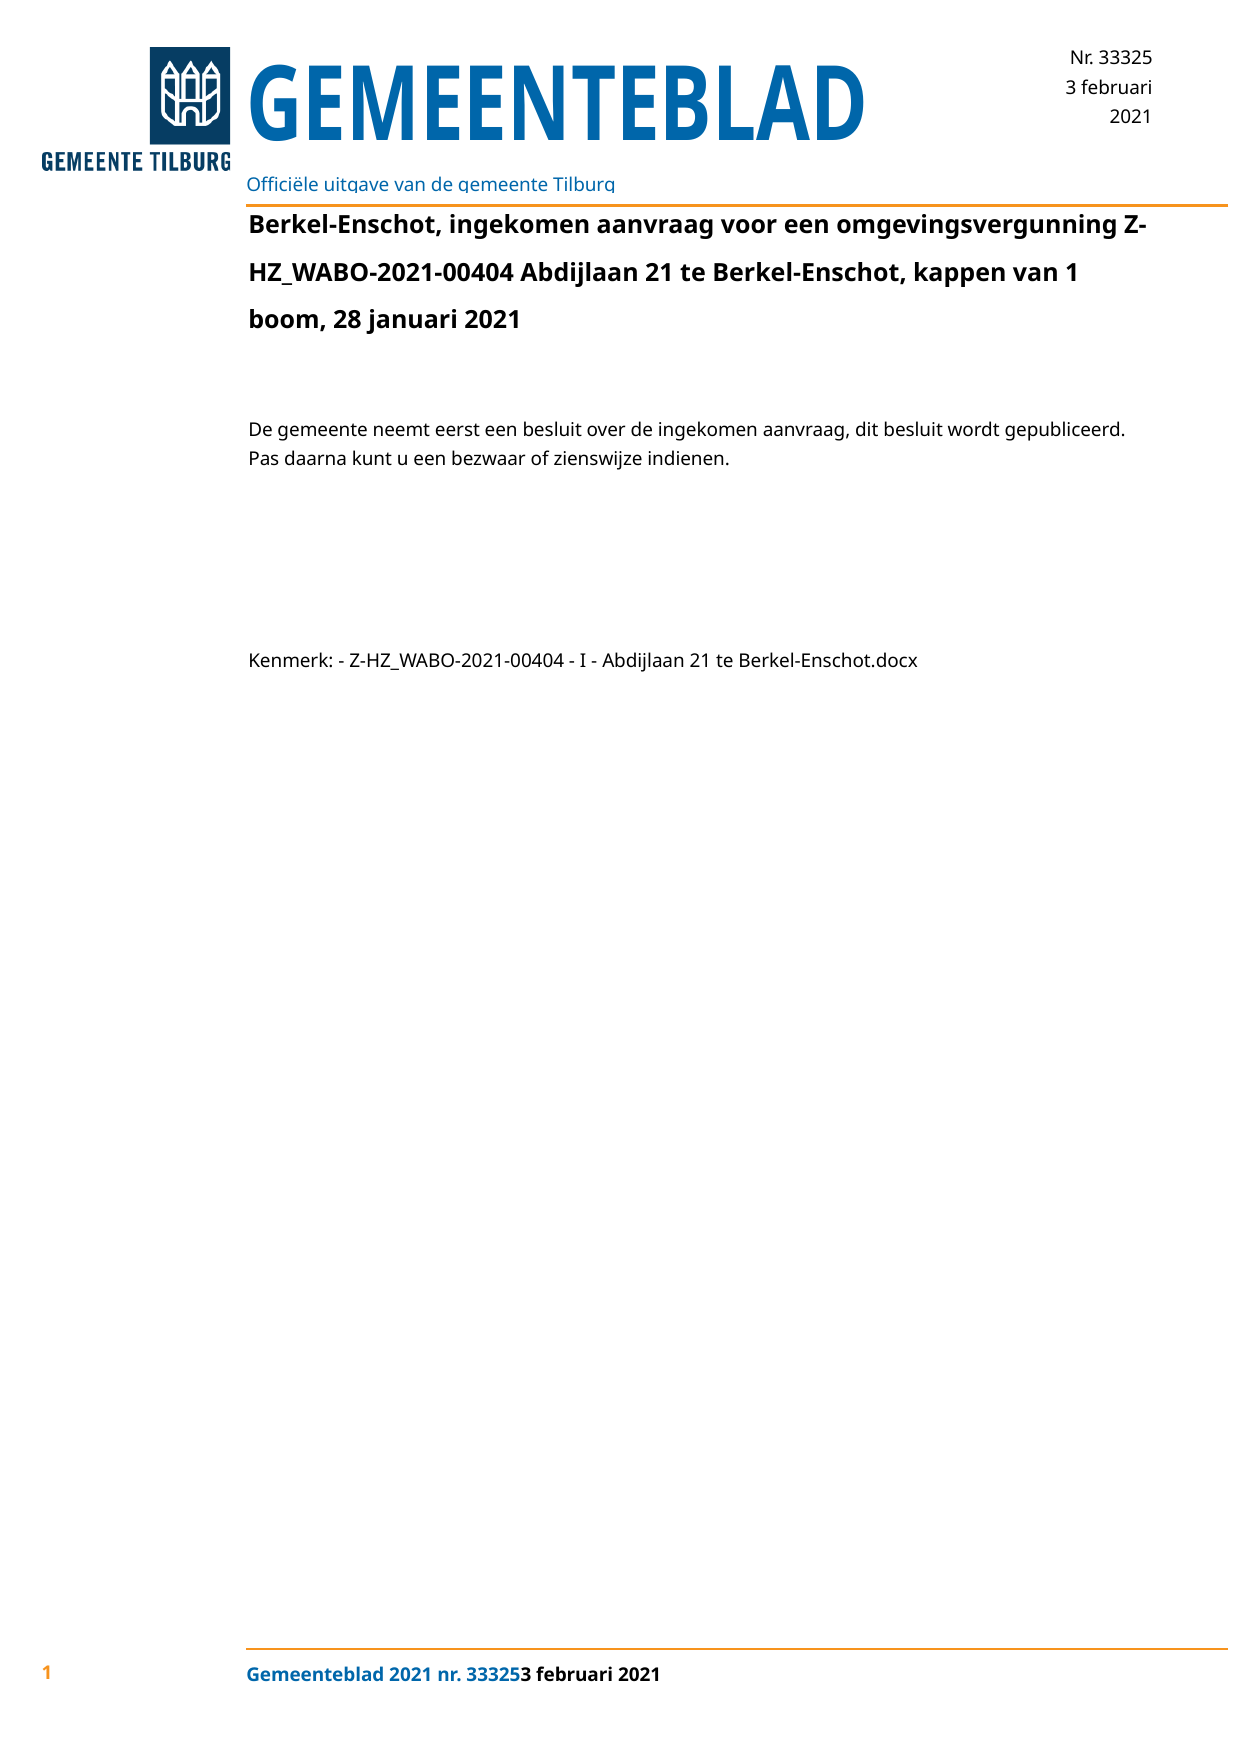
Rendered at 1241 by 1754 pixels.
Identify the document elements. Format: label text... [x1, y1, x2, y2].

picture [41, 47, 231, 172]
text Berkel-Enschot, ingekomen aanvraag voor een omgevingsvergunning Z-HZ_WABO-2021-00404 Abdijlaan 21 te Berkel-Enschot, kappen van 1 boom, 28 januari 2021 [248, 207, 1152, 336]
text Kenmerk: - Z-HZ_WABO-2021-00404 - I - Abdijlaan 21 te Berkel-Enschot.docx [248, 647, 1152, 673]
text De gemeente neemt eerst een besluit over de ingekomen aanvraag, dit besluit wordt gepubliceerd. Pas daarna kunt u een bezwaar of zienswijze indienen. [248, 416, 1152, 471]
